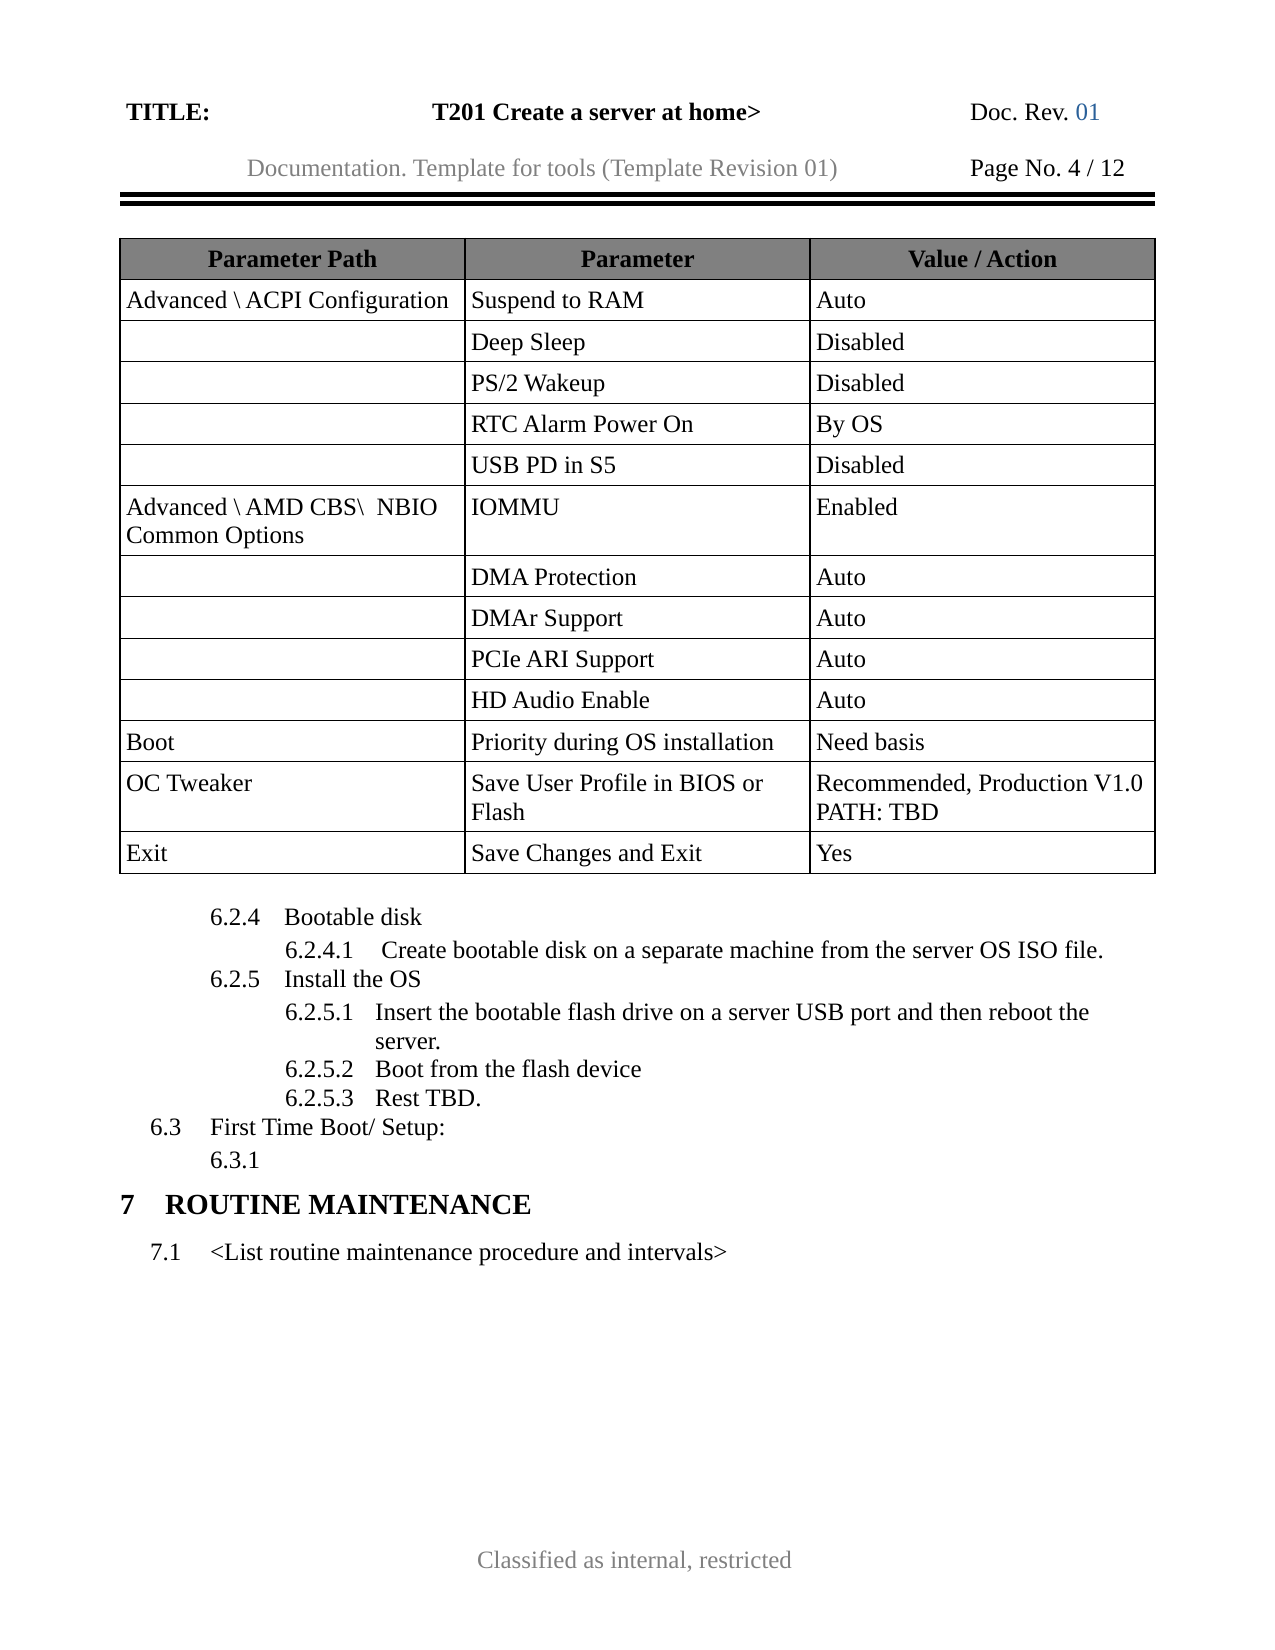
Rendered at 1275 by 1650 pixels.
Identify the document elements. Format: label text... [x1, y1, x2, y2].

subtitle <List routine maintenance procedure and intervals> [120, 1237, 1155, 1266]
subtitle Insert the bootable flash drive on a server USB port and then reboot the server. [285, 997, 1155, 1054]
table_cell Advanced \ AMD CBS\ NBIO Common Options [121, 486, 464, 555]
table_cell RTC Alarm Power On [466, 404, 809, 444]
table_cell [121, 639, 464, 679]
table_cell HD Audio Enable [466, 680, 809, 720]
subtitle Boot from the flash device [285, 1054, 1155, 1083]
table_cell Auto [811, 597, 1154, 637]
table_cell [121, 404, 464, 444]
subtitle Install the OS [210, 964, 1155, 993]
table_header Value / Action [811, 239, 1154, 279]
subtitle Create bootable disk on a separate machine from the server OS ISO file. [285, 935, 1155, 964]
table_cell Recommended, Production V1.0 PATH: TBD [811, 762, 1154, 831]
subtitle Bootable disk [210, 902, 1155, 931]
table_cell Auto [811, 639, 1154, 679]
subtitle First Time Boot/ Setup: [120, 1112, 1155, 1141]
table_header Parameter [466, 239, 809, 279]
table_cell PCIe ARI Support [466, 639, 809, 679]
table_cell Save Changes and Exit [466, 832, 809, 872]
subtitle Routine maintenance [120, 1187, 1155, 1221]
table_cell Deep Sleep [466, 321, 809, 361]
table_cell [121, 445, 464, 485]
table_cell Boot [121, 721, 464, 761]
table_cell Need basis [811, 721, 1154, 761]
table_cell Auto [811, 680, 1154, 720]
table_cell Auto [811, 556, 1154, 596]
table_cell Disabled [811, 445, 1154, 485]
table_cell Save User Profile in BIOS or Flash [466, 762, 809, 831]
table_cell Priority during OS installation [466, 721, 809, 761]
table_cell DMA Protection [466, 556, 809, 596]
table_cell DMAr Support [466, 597, 809, 637]
table_cell Enabled [811, 486, 1154, 555]
table_cell [121, 597, 464, 637]
table_cell Exit [121, 832, 464, 872]
table_cell Disabled [811, 362, 1154, 402]
table_cell By OS [811, 404, 1154, 444]
table_cell PS/2 Wakeup [466, 362, 809, 402]
table_cell Advanced \ ACPI Configuration [121, 280, 464, 320]
table_cell OC Tweaker [121, 762, 464, 831]
table_cell USB PD in S5 [466, 445, 809, 485]
table_cell [121, 556, 464, 596]
table_cell Suspend to RAM [466, 280, 809, 320]
table_cell Disabled [811, 321, 1154, 361]
table_cell [121, 321, 464, 361]
table_cell Auto [811, 280, 1154, 320]
subtitle Rest TBD. [285, 1083, 1155, 1112]
table_cell IOMMU [466, 486, 809, 555]
table_cell [121, 362, 464, 402]
table_cell [121, 680, 464, 720]
table_cell Yes [811, 832, 1154, 872]
table_header Parameter Path [121, 239, 464, 279]
